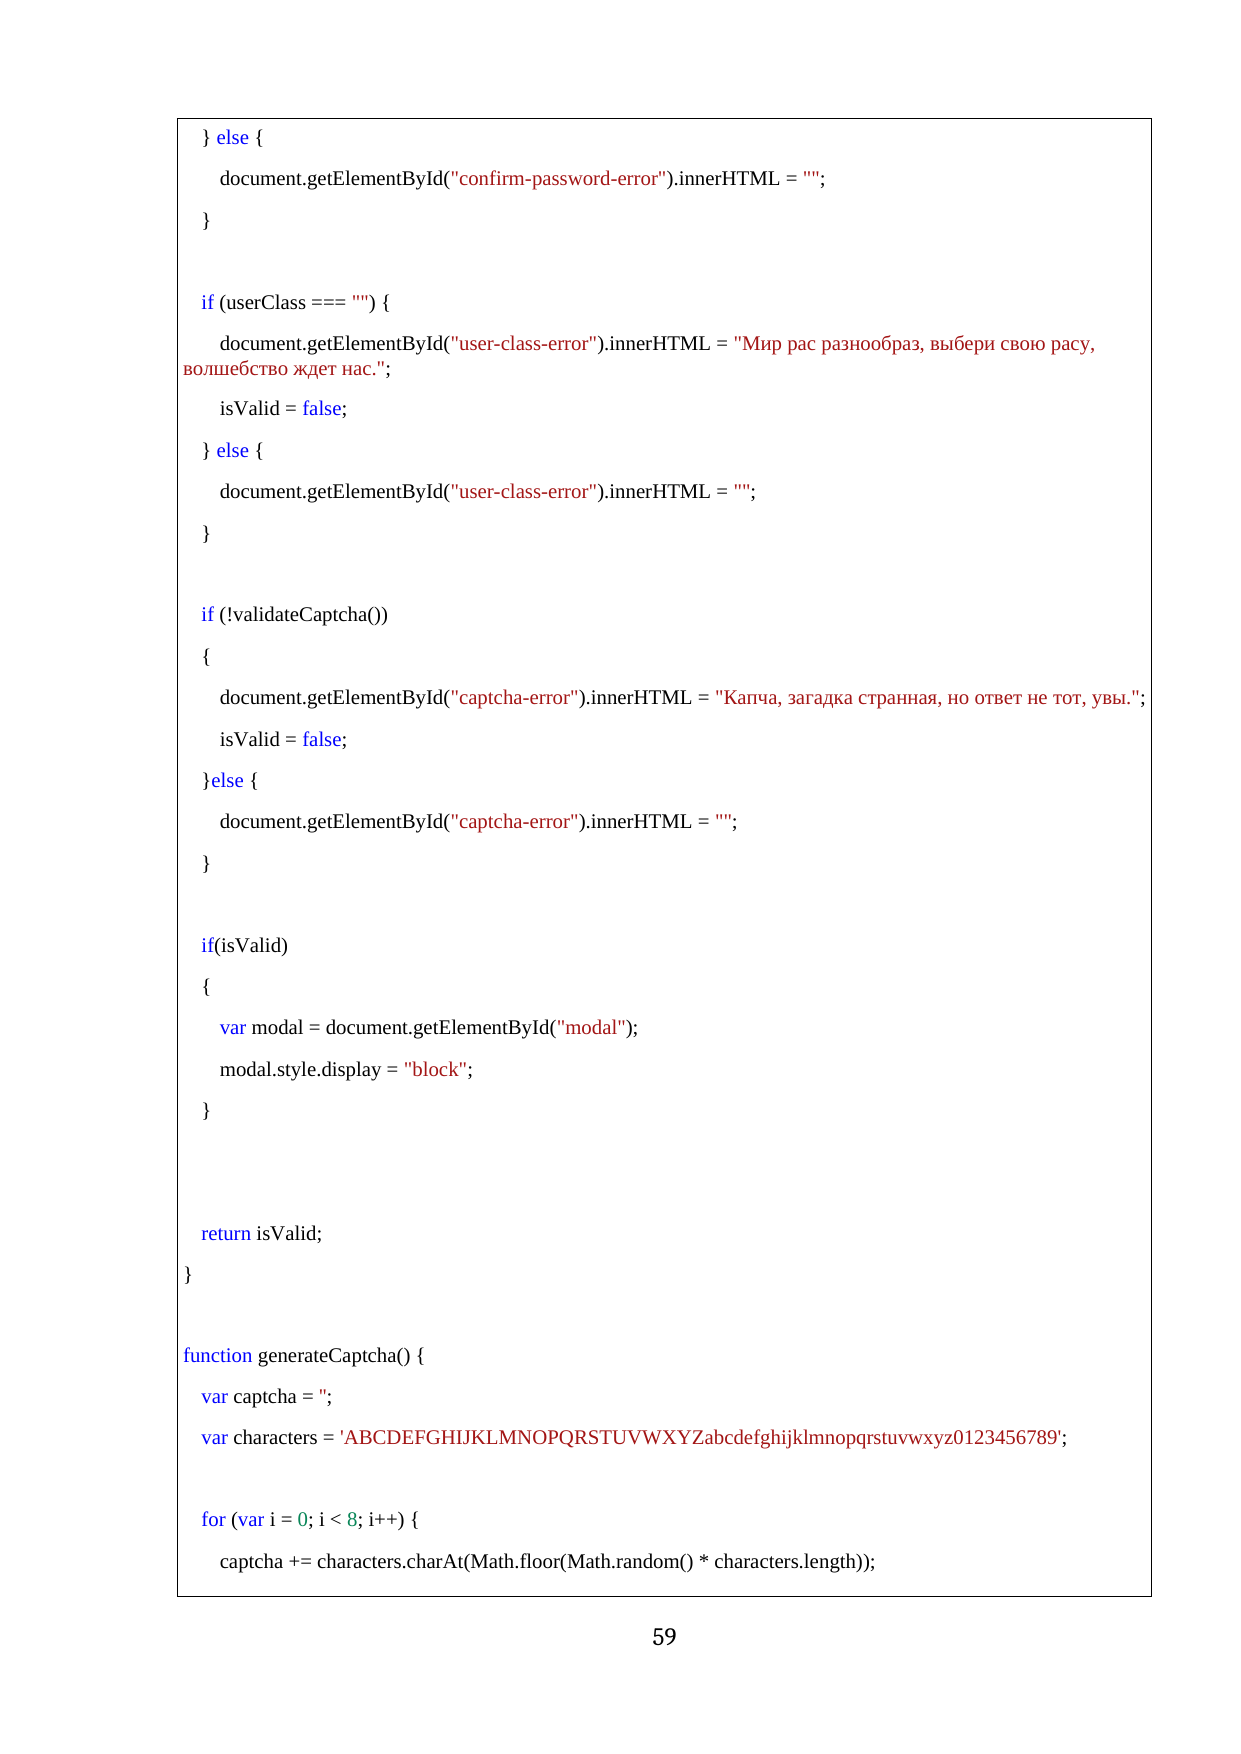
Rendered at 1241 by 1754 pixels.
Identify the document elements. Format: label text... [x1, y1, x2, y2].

table_header } else { document.getElementById("confirm-password-error").innerHTML = ""; } if (userClass === "") { document.getElementById("user-class-error").innerHTML = "Мир рас разнообраз, выбери свою расу, волшебство ждет нас."; isValid = false; } else { document.getElementById("user-class-error").innerHTML = ""; } if (!validateCaptcha()) { document.getElementById("captcha-error").innerHTML = "Капча, загадка странная, но ответ не тот, увы."; isValid = false; }else { document.getElementById("captcha-error").innerHTML = ""; } if(isValid) { var modal = document.getElementById("modal"); modal.style.display = "block"; } return isValid; } function generateCaptcha() { var captcha = ''; var characters = 'ABCDEFGHIJKLMNOPQRSTUVWXYZabcdefghijklmnopqrstuvwxyz0123456789'; for (var i = 0; i < 8; i++) { captcha += characters.charAt(Math.floor(Math.random() * characters.length)); [178, 119, 1151, 1596]
